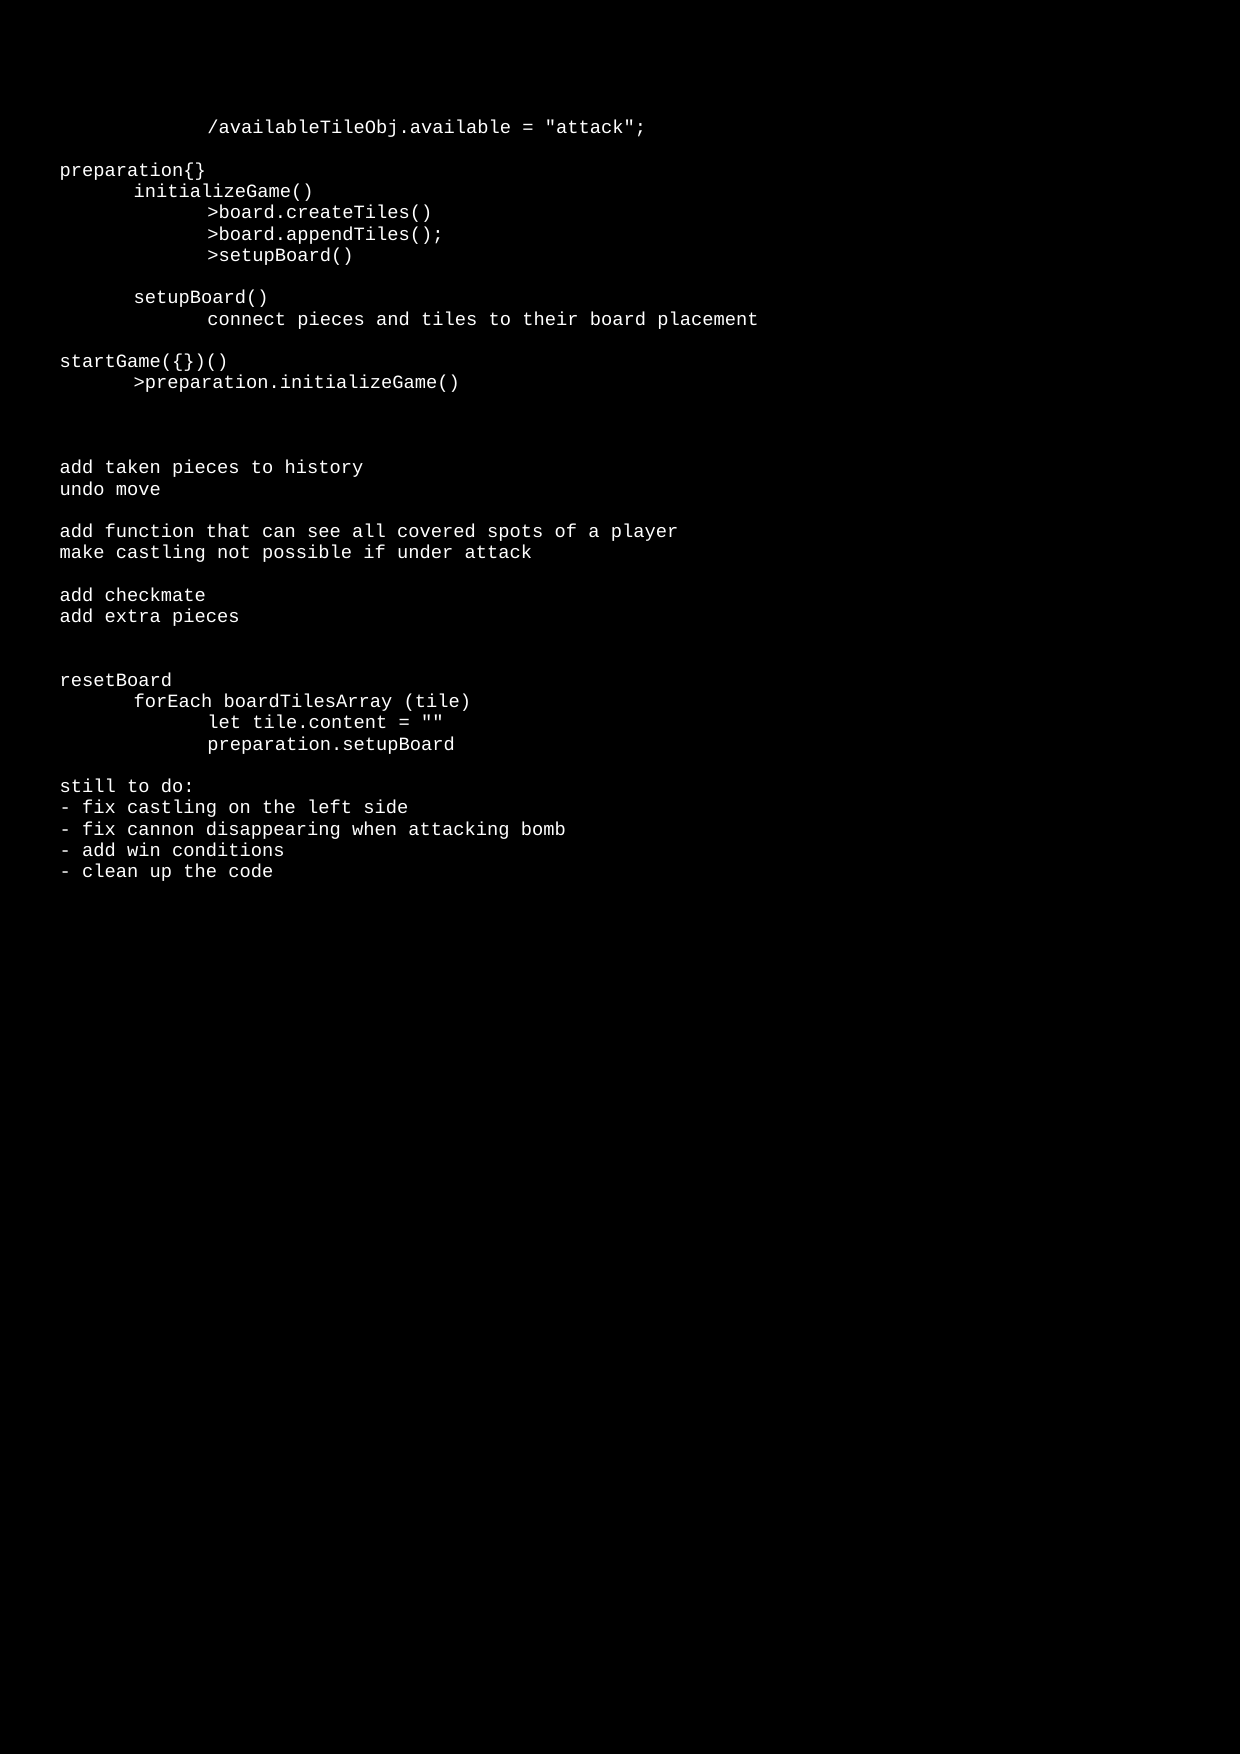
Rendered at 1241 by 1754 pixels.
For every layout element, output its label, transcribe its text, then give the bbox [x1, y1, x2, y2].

text - fix cannon disappearing when attacking bomb [59, 819, 1240, 841]
text - fix castling on the left side [59, 798, 1240, 819]
text startGame({})() [59, 352, 1240, 373]
text initializeGame() [59, 182, 1240, 203]
text undo move [59, 479, 1240, 501]
text make castling not possible if under attack [59, 543, 1240, 564]
text let tile.content = "" [59, 713, 1240, 734]
text add extra pieces [59, 607, 1240, 628]
text forEach boardTilesArray (tile) [59, 692, 1240, 713]
text resetBoard [59, 671, 1240, 692]
text /availableTileObj.available = "attack"; [59, 118, 1240, 139]
text still to do: [59, 777, 1240, 798]
text >board.createTiles() [59, 203, 1240, 224]
text >preparation.initializeGame() [59, 373, 1240, 394]
text >board.appendTiles(); [59, 224, 1240, 246]
text setupBoard() [59, 288, 1240, 309]
text preparation.setupBoard [59, 734, 1240, 756]
text connect pieces and tiles to their board placement [59, 309, 1240, 331]
text add taken pieces to history [59, 458, 1240, 479]
text - clean up the code [59, 862, 1240, 883]
text - add win conditions [59, 841, 1240, 862]
text add checkmate [59, 586, 1240, 607]
text preparation{} [59, 161, 1240, 182]
text >setupBoard() [59, 246, 1240, 267]
text add function that can see all covered spots of a player [59, 522, 1240, 543]
